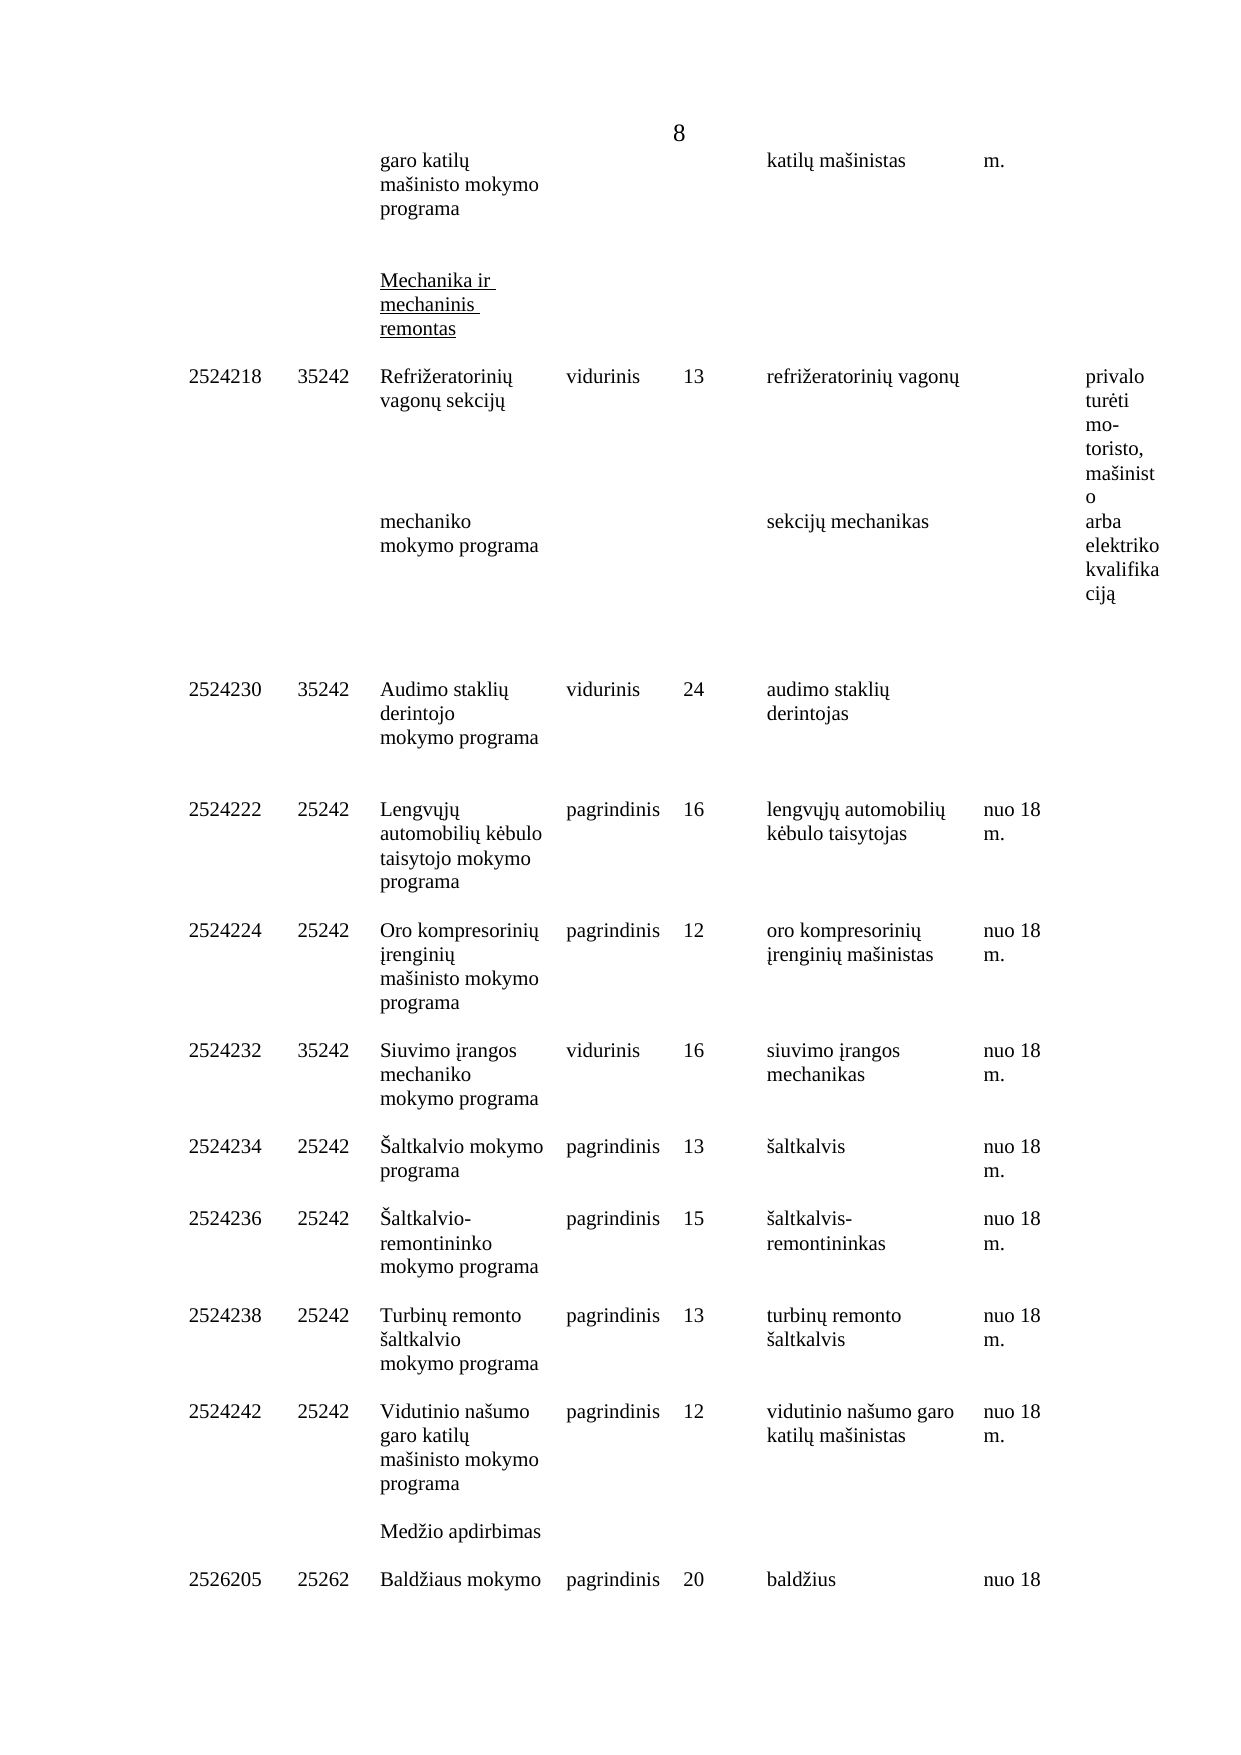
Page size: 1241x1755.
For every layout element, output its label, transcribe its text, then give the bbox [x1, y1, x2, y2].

table_cell [1186, 605, 1204, 629]
table_cell [1186, 1351, 1204, 1375]
table_cell [1176, 797, 1186, 845]
table_cell [369, 220, 555, 244]
table_cell [755, 605, 972, 629]
table_cell [177, 1014, 286, 1038]
table_cell oro kompresorinių įrenginių mašinistas [755, 918, 972, 966]
table_cell [555, 629, 672, 653]
table_cell 16 [672, 1038, 755, 1086]
table_cell [555, 1182, 672, 1206]
table_cell [1176, 1134, 1186, 1182]
table_cell Mechanika ir mechaninis remontas [369, 268, 555, 340]
table_cell lengvųjų automobilių kėbulo taisytojas [755, 797, 972, 845]
table_cell [1186, 1255, 1204, 1278]
table_cell [1176, 1255, 1186, 1278]
table_cell [286, 1543, 368, 1567]
table_cell [177, 220, 286, 244]
table_cell pagrindinis [555, 1206, 672, 1254]
table_cell nuo 18 m. [972, 1399, 1074, 1447]
table_cell 25242 [286, 1206, 368, 1254]
table_cell [755, 268, 972, 340]
table_cell [972, 268, 1074, 340]
table_cell [1074, 1447, 1176, 1495]
table_cell [1176, 1399, 1186, 1447]
table_cell [177, 1495, 286, 1519]
table_cell [1074, 1567, 1176, 1591]
table_cell [755, 1255, 972, 1278]
table_cell [1176, 1495, 1186, 1519]
table_cell [555, 1351, 672, 1375]
table_cell audimo staklių derintojas [755, 677, 972, 725]
table_cell [1176, 220, 1186, 244]
table_cell [755, 773, 972, 797]
table_cell [286, 220, 368, 244]
table_cell [369, 653, 555, 677]
table_cell [1176, 845, 1186, 893]
table_cell Turbinų remonto šaltkalvio [369, 1303, 555, 1351]
table_cell [972, 966, 1074, 1014]
table_cell sekcijų mechanikas [755, 509, 972, 605]
table_cell [1176, 653, 1186, 677]
table_cell [555, 509, 672, 605]
table_cell [1176, 1279, 1186, 1303]
table_cell [755, 1279, 972, 1303]
table_cell [672, 340, 755, 364]
table_cell [1186, 1567, 1204, 1591]
table_cell [177, 268, 286, 340]
table_cell [286, 1447, 368, 1495]
table_cell taisytojo mokymo programa [369, 845, 555, 893]
table_cell [972, 1495, 1074, 1519]
table_cell Audimo staklių derintojo [369, 677, 555, 725]
table_cell [1074, 629, 1176, 653]
table_cell [1074, 340, 1176, 364]
table_cell [1074, 749, 1176, 773]
table_cell [1176, 605, 1186, 629]
table_cell [177, 244, 286, 268]
table_cell [755, 725, 972, 749]
table_cell [672, 1519, 755, 1543]
table_cell [555, 1519, 672, 1543]
table_cell katilų mašinistas [755, 148, 972, 172]
table_cell [972, 1351, 1074, 1375]
table_cell [555, 1495, 672, 1519]
table_cell garo katilų [369, 148, 555, 172]
table_cell pagrindinis [555, 1134, 672, 1182]
table_cell 2524236 [177, 1206, 286, 1254]
table_cell [177, 1255, 286, 1278]
table_cell [1074, 845, 1176, 893]
table_cell [1176, 1375, 1186, 1399]
table_cell [1186, 1375, 1204, 1399]
table_cell [1186, 845, 1204, 893]
table_cell [555, 749, 672, 773]
table_cell [286, 725, 368, 749]
table_cell [177, 172, 286, 220]
table_cell [369, 340, 555, 364]
table_cell 20 [672, 1567, 755, 1591]
table_cell pagrindinis [555, 1567, 672, 1591]
table_cell [1176, 966, 1186, 1014]
table_cell [286, 966, 368, 1014]
table_cell 2524232 [177, 1038, 286, 1086]
table_cell [369, 1375, 555, 1399]
table_cell [555, 220, 672, 244]
table_cell [755, 1543, 972, 1567]
table_cell turbinų remonto šaltkalvis [755, 1303, 972, 1351]
table_cell [1176, 749, 1186, 773]
table_cell [286, 605, 368, 629]
table_cell [755, 1519, 972, 1543]
table_cell [1186, 749, 1204, 773]
table_cell [755, 1086, 972, 1110]
table_cell mokymo programa [369, 725, 555, 749]
table_cell [177, 725, 286, 749]
table_cell Medžio apdirbimas [369, 1519, 555, 1543]
table_cell [672, 894, 755, 918]
table_cell [672, 749, 755, 773]
table_cell vidurinis [555, 677, 672, 725]
table_cell [177, 1279, 286, 1303]
table_cell [972, 677, 1074, 725]
table_cell refrižeratorinių vagonų [755, 364, 972, 508]
table_cell [555, 773, 672, 797]
table_cell [286, 1014, 368, 1038]
table_cell 2524230 [177, 677, 286, 725]
table_cell 35242 [286, 364, 368, 508]
table_cell 2524234 [177, 1134, 286, 1182]
table_cell [672, 605, 755, 629]
table_cell [555, 1255, 672, 1278]
table_cell [286, 773, 368, 797]
table_cell [972, 1279, 1074, 1303]
table_cell [755, 653, 972, 677]
table_cell 2526205 [177, 1567, 286, 1591]
table_cell vidurinis [555, 364, 672, 508]
table_cell [1074, 1375, 1176, 1399]
table_cell privalo turėti mo- toristo, mašinisto [1074, 364, 1176, 508]
table_cell [1186, 364, 1204, 508]
table_cell [972, 1014, 1074, 1038]
table_cell [1074, 653, 1176, 677]
table_cell 12 [672, 918, 755, 966]
table_cell 25242 [286, 918, 368, 966]
table_cell [286, 148, 368, 172]
table_cell [286, 1110, 368, 1134]
table_cell [1074, 797, 1176, 845]
table_cell [177, 509, 286, 605]
table_cell [672, 845, 755, 893]
table_cell Refrižeratorinių vagonų sekcijų [369, 364, 555, 508]
table_cell [672, 1351, 755, 1375]
table_cell [1186, 220, 1204, 244]
table_cell [755, 1351, 972, 1375]
table_cell [672, 172, 755, 220]
table_cell 2524222 [177, 797, 286, 845]
table_cell [755, 1495, 972, 1519]
table_cell [755, 1110, 972, 1134]
table_cell [1074, 1182, 1176, 1206]
table_cell [555, 1543, 672, 1567]
table_cell [1186, 1086, 1204, 1110]
table_cell [555, 1014, 672, 1038]
table_cell [1186, 1399, 1204, 1447]
table_cell [555, 894, 672, 918]
table_cell 2524218 [177, 364, 286, 508]
table_cell [1074, 773, 1176, 797]
table_cell mašinisto mokymo programa [369, 966, 555, 1014]
table_cell [1074, 1303, 1176, 1351]
table_cell [972, 1182, 1074, 1206]
table_cell [369, 1279, 555, 1303]
table_cell [286, 845, 368, 893]
table_cell [1074, 677, 1176, 725]
table_cell [177, 966, 286, 1014]
table_cell [1074, 172, 1176, 220]
table_cell 15 [672, 1206, 755, 1254]
table_cell [755, 845, 972, 893]
table_cell [555, 653, 672, 677]
table_cell [1074, 725, 1176, 749]
table_cell [1186, 1014, 1204, 1038]
table_cell [286, 1351, 368, 1375]
table_cell [972, 653, 1074, 677]
table_cell [972, 773, 1074, 797]
table_cell [286, 1182, 368, 1206]
table_cell [286, 172, 368, 220]
table_cell [672, 1086, 755, 1110]
table_cell [1176, 509, 1186, 605]
table_cell [369, 629, 555, 653]
table_cell [286, 509, 368, 605]
table_cell [1176, 1447, 1186, 1495]
table_cell [1186, 1110, 1204, 1134]
table_cell pagrindinis [555, 918, 672, 966]
table_cell nuo 18 [972, 1567, 1074, 1591]
table_cell [972, 1086, 1074, 1110]
table_cell [755, 629, 972, 653]
table_cell 2524238 [177, 1303, 286, 1351]
table_cell [672, 1255, 755, 1278]
table_cell [1186, 340, 1204, 364]
table_cell [972, 1519, 1074, 1543]
table_cell [755, 894, 972, 918]
table_cell [672, 773, 755, 797]
table_cell [755, 1375, 972, 1399]
table_cell [972, 605, 1074, 629]
table_cell [1074, 894, 1176, 918]
table_cell [972, 725, 1074, 749]
table_cell [1074, 220, 1176, 244]
table_cell [369, 1543, 555, 1567]
table_cell nuo 18 m. [972, 1303, 1074, 1351]
table_cell [1176, 677, 1186, 725]
table_cell [1176, 340, 1186, 364]
table_cell [755, 244, 972, 268]
table_cell [972, 894, 1074, 918]
table_cell [1176, 918, 1186, 966]
table_cell [369, 244, 555, 268]
table_cell [177, 1182, 286, 1206]
table_cell [369, 1495, 555, 1519]
table_cell 35242 [286, 1038, 368, 1086]
table_cell [177, 653, 286, 677]
table_cell [286, 268, 368, 340]
table_cell [1186, 1495, 1204, 1519]
table_cell m. [972, 148, 1074, 172]
table_cell [1176, 1567, 1186, 1591]
table_cell nuo 18 m. [972, 1206, 1074, 1254]
table_cell [555, 605, 672, 629]
table_cell [177, 1447, 286, 1495]
table_cell [286, 749, 368, 773]
table_cell [755, 220, 972, 244]
table_cell [369, 1110, 555, 1134]
table_cell [672, 966, 755, 1014]
table_cell 35242 [286, 677, 368, 725]
table_cell 13 [672, 1303, 755, 1351]
table_cell [1176, 148, 1186, 172]
table_cell Šaltkalvio mokymo programa [369, 1134, 555, 1182]
table_cell 25242 [286, 1303, 368, 1351]
table_cell Oro kompresorinių įrenginių [369, 918, 555, 966]
table_cell mokymo programa [369, 1086, 555, 1110]
table_cell [555, 340, 672, 364]
table_cell [1074, 1206, 1176, 1254]
table_cell [972, 749, 1074, 773]
table_cell [972, 364, 1074, 508]
table_cell [555, 845, 672, 893]
table_cell pagrindinis [555, 1399, 672, 1447]
table_cell [369, 605, 555, 629]
table_cell [1186, 653, 1204, 677]
table_cell [1176, 1206, 1186, 1254]
table_cell [1176, 1182, 1186, 1206]
table_cell [672, 1182, 755, 1206]
table_cell [672, 509, 755, 605]
table_cell [972, 244, 1074, 268]
table_cell [1186, 1447, 1204, 1495]
table_cell [672, 244, 755, 268]
table_cell [1074, 1279, 1176, 1303]
table_cell [1186, 1519, 1204, 1543]
table_cell [672, 629, 755, 653]
table_cell [672, 148, 755, 172]
table_cell [555, 1375, 672, 1399]
table_cell mechaniko mokymo programa [369, 509, 555, 605]
table_cell [177, 1351, 286, 1375]
table_cell [1176, 1086, 1186, 1110]
table_cell Vidutinio našumo garo katilų [369, 1399, 555, 1447]
table_cell Baldžiaus mokymo [369, 1567, 555, 1591]
table_cell [555, 268, 672, 340]
table_cell [177, 749, 286, 773]
table_cell [1074, 1351, 1176, 1375]
table_cell šaltkalvis [755, 1134, 972, 1182]
table_cell [286, 1255, 368, 1278]
table_cell 2524242 [177, 1399, 286, 1447]
table_cell [755, 1182, 972, 1206]
table_cell [555, 1447, 672, 1495]
table_cell [286, 340, 368, 364]
table_cell [177, 1086, 286, 1110]
table_cell 25242 [286, 797, 368, 845]
table_cell 16 [672, 797, 755, 845]
table_cell [972, 509, 1074, 605]
table_cell mašinisto mokymo programa [369, 1447, 555, 1495]
table_cell [177, 773, 286, 797]
table_cell [369, 894, 555, 918]
table_cell [177, 148, 286, 172]
table_cell [286, 1086, 368, 1110]
table_cell [972, 172, 1074, 220]
table_cell [672, 1447, 755, 1495]
table_cell [972, 1375, 1074, 1399]
table_cell [1186, 1279, 1204, 1303]
table_cell [755, 172, 972, 220]
table_cell [1074, 244, 1176, 268]
table_cell [672, 725, 755, 749]
table_cell [177, 629, 286, 653]
table_cell [1186, 172, 1204, 220]
table_cell [672, 1014, 755, 1038]
table_cell [177, 845, 286, 893]
table_cell [972, 340, 1074, 364]
table_cell [1186, 148, 1204, 172]
table_cell mašinisto mokymo programa [369, 172, 555, 220]
table_cell [286, 1375, 368, 1399]
table_cell [286, 1279, 368, 1303]
table_cell [755, 749, 972, 773]
table_cell [177, 894, 286, 918]
table_cell 25242 [286, 1134, 368, 1182]
table_cell [1074, 268, 1176, 340]
table_cell [1176, 773, 1186, 797]
table_cell [1074, 1255, 1176, 1278]
table_cell [1186, 244, 1204, 268]
table_cell [972, 220, 1074, 244]
table_cell [177, 1519, 286, 1543]
table_cell [1176, 1038, 1186, 1086]
table_cell [672, 1279, 755, 1303]
table_cell [672, 1375, 755, 1399]
table_cell [286, 1495, 368, 1519]
table_cell [1176, 172, 1186, 220]
table_cell baldžius [755, 1567, 972, 1591]
table_cell [1176, 1014, 1186, 1038]
table_cell vidutinio našumo garo katilų mašinistas [755, 1399, 972, 1495]
table_cell [177, 1110, 286, 1134]
table_cell [1074, 966, 1176, 1014]
table_cell [1186, 918, 1204, 966]
table_cell [755, 966, 972, 1014]
table_cell [1074, 918, 1176, 966]
table_cell [1186, 509, 1204, 605]
table_cell nuo 18 m. [972, 1038, 1074, 1086]
table_cell [1186, 773, 1204, 797]
table_cell [972, 1447, 1074, 1495]
table_cell [1074, 605, 1176, 629]
table_cell [672, 268, 755, 340]
table_cell [1074, 1086, 1176, 1110]
table_cell 25262 [286, 1567, 368, 1591]
table_cell [1176, 725, 1186, 749]
table_cell [555, 244, 672, 268]
table_cell [672, 1110, 755, 1134]
table_cell [1186, 1543, 1204, 1567]
table_cell [1176, 268, 1186, 340]
table_cell [1186, 629, 1204, 653]
table_cell [1176, 1519, 1186, 1543]
table_cell [1074, 1543, 1176, 1567]
table_cell [1176, 1351, 1186, 1375]
table_cell [972, 629, 1074, 653]
table_cell 13 [672, 364, 755, 508]
table_cell [555, 1279, 672, 1303]
table_cell mokymo programa [369, 1255, 555, 1278]
table_cell [1074, 1014, 1176, 1038]
table_cell vidurinis [555, 1038, 672, 1086]
table_cell [1074, 1495, 1176, 1519]
table_cell nuo 18 m. [972, 797, 1074, 845]
table_cell [1186, 797, 1204, 845]
table_cell [555, 725, 672, 749]
table_cell [1186, 1038, 1204, 1086]
table_cell [672, 1543, 755, 1567]
table_cell [1186, 268, 1204, 340]
table_cell nuo 18 m. [972, 918, 1074, 966]
table_cell 24 [672, 677, 755, 725]
table_cell [369, 749, 555, 773]
table_cell pagrindinis [555, 1303, 672, 1351]
table_cell [1186, 1206, 1204, 1254]
table_cell [972, 1110, 1074, 1134]
table_cell [286, 894, 368, 918]
table_cell [1074, 1399, 1176, 1447]
table_cell [972, 845, 1074, 893]
table_cell [177, 1543, 286, 1567]
table_cell siuvimo įrangos mechanikas [755, 1038, 972, 1086]
table_cell 12 [672, 1399, 755, 1447]
table_cell [755, 340, 972, 364]
table_cell [1186, 894, 1204, 918]
table_cell [972, 1543, 1074, 1567]
table_cell [1186, 1303, 1204, 1351]
table_cell [1074, 1038, 1176, 1086]
table_cell [1186, 966, 1204, 1014]
table_cell Lengvųjų automobilių kėbulo [369, 797, 555, 845]
table_cell [1074, 1134, 1176, 1182]
table_cell 2524224 [177, 918, 286, 966]
table_cell [555, 148, 672, 172]
table_cell [1176, 244, 1186, 268]
table_cell [1074, 1519, 1176, 1543]
table_cell nuo 18 m. [972, 1134, 1074, 1182]
table_cell [1176, 1110, 1186, 1134]
table_cell Šaltkalvio-remontininko [369, 1206, 555, 1254]
table_cell [555, 966, 672, 1014]
table_cell [1176, 629, 1186, 653]
table_cell [1176, 364, 1186, 508]
table_cell [369, 1014, 555, 1038]
table_cell šaltkalvis-remontininkas [755, 1206, 972, 1254]
table_cell [286, 244, 368, 268]
table_cell mokymo programa [369, 1351, 555, 1375]
table_cell [1074, 1110, 1176, 1134]
table_cell [177, 605, 286, 629]
table_cell arba elektriko kvalifikaciją [1074, 509, 1176, 605]
table_cell [1176, 1543, 1186, 1567]
table_cell [369, 773, 555, 797]
table_cell pagrindinis [555, 797, 672, 845]
table_cell [369, 1182, 555, 1206]
table_cell [555, 172, 672, 220]
table_cell 13 [672, 1134, 755, 1182]
table_cell [177, 340, 286, 364]
table_cell [972, 1255, 1074, 1278]
table_cell [555, 1086, 672, 1110]
table_cell [286, 653, 368, 677]
table_cell [672, 1495, 755, 1519]
table_cell [286, 1519, 368, 1543]
table_cell [1176, 894, 1186, 918]
table_cell [1186, 1182, 1204, 1206]
table_cell [555, 1110, 672, 1134]
table_cell [1186, 725, 1204, 749]
table_cell [672, 220, 755, 244]
table_cell [672, 653, 755, 677]
table_cell [177, 1375, 286, 1399]
table_cell [1176, 1303, 1186, 1351]
table_cell [286, 629, 368, 653]
table_cell [1074, 148, 1176, 172]
table_cell [755, 1014, 972, 1038]
table_cell 25242 [286, 1399, 368, 1447]
table_cell [1186, 677, 1204, 725]
table_cell Siuvimo įrangos mechaniko [369, 1038, 555, 1086]
table_cell [1186, 1134, 1204, 1182]
